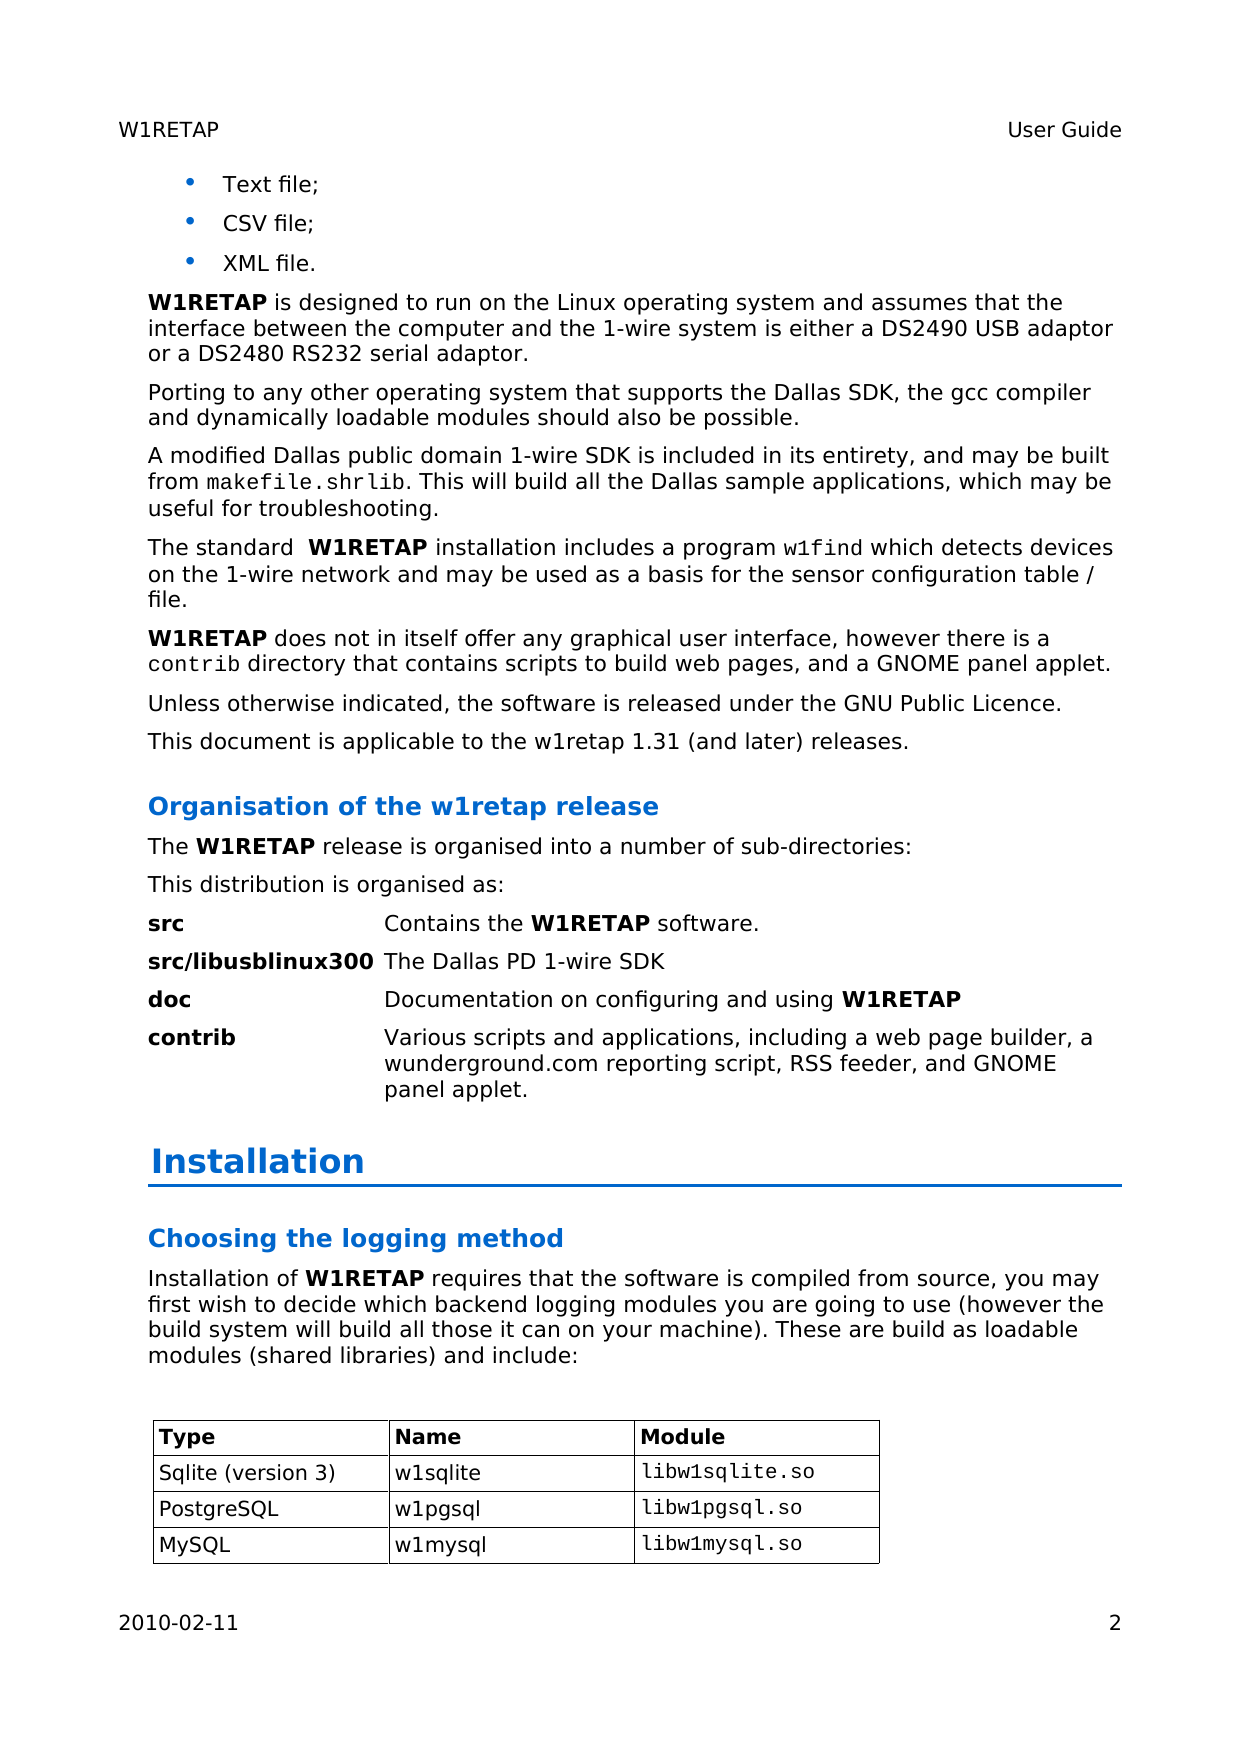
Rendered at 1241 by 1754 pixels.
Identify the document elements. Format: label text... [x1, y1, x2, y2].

text This document is applicable to the w1retap 1.31 (and later) releases. [148, 729, 1122, 755]
text A modified Dallas public domain 1-wire SDK is included in its entirety, and may be built from makefile.shrlib. This will build all the Dallas sample applications, which may be useful for troubleshooting. [148, 443, 1122, 522]
subtitle Installation [148, 1140, 1122, 1184]
list doc Documentation on configuring and using W1RETAP [148, 987, 1122, 1013]
list CSV file; [185, 211, 1122, 238]
table_cell w1pgsql [390, 1492, 634, 1527]
table_cell w1sqlite [390, 1456, 634, 1491]
list Text file; [185, 172, 1122, 199]
table_header Module [635, 1421, 879, 1455]
text The W1RETAP release is organised into a number of sub-directories: [148, 834, 1122, 860]
table_header Name [390, 1421, 634, 1455]
table_cell libw1mysql.so [635, 1528, 879, 1563]
text Unless otherwise indicated, the software is released under the GNU Public Licence. [148, 691, 1122, 716]
text This distribution is organised as: [148, 872, 1122, 898]
table_cell Sqlite (version 3) [154, 1456, 388, 1491]
table_cell libw1sqlite.so [635, 1456, 879, 1491]
text Porting to any other operating system that supports the Dallas SDK, the gcc compiler and dynamically loadable modules should also be possible. [148, 379, 1122, 431]
subtitle Choosing the logging method [148, 1224, 1122, 1253]
text The standard W1RETAP installation includes a program w1find which detects devices on the 1-wire network and may be used as a basis for the sensor configuration table / file. [148, 534, 1122, 613]
list src Contains the W1RETAP software. [148, 910, 1122, 936]
subtitle Organisation of the w1retap release [148, 792, 1122, 821]
list contrib Various scripts and applications, including a web page builder, a wunderground.com reporting script, RSS feeder, and GNOME panel applet. [148, 1025, 1122, 1102]
table_cell PostgreSQL [154, 1492, 388, 1527]
text Installation of W1RETAP requires that the software is compiled from source, you may first wish to decide which backend logging modules you are going to use (however the build system will build all those it can on your machine). These are build as loadable modules (shared libraries) and include: [148, 1266, 1122, 1369]
table_header Type [154, 1421, 388, 1455]
list XML file. [185, 250, 1122, 277]
table_cell w1mysql [390, 1528, 634, 1563]
text W1RETAP is designed to run on the Linux operating system and assumes that the interface between the computer and the 1-wire system is either a DS2490 USB adaptor or a DS2480 RS232 serial adaptor. [148, 290, 1122, 367]
table_cell libw1pgsql.so [635, 1492, 879, 1527]
list src/libusblinux300 The Dallas PD 1-wire SDK [148, 949, 1122, 974]
text W1RETAP does not in itself offer any graphical user interface, however there is a contrib directory that contains scripts to build web pages, and a GNOME panel applet. [148, 625, 1122, 678]
table_cell MySQL [154, 1528, 388, 1563]
